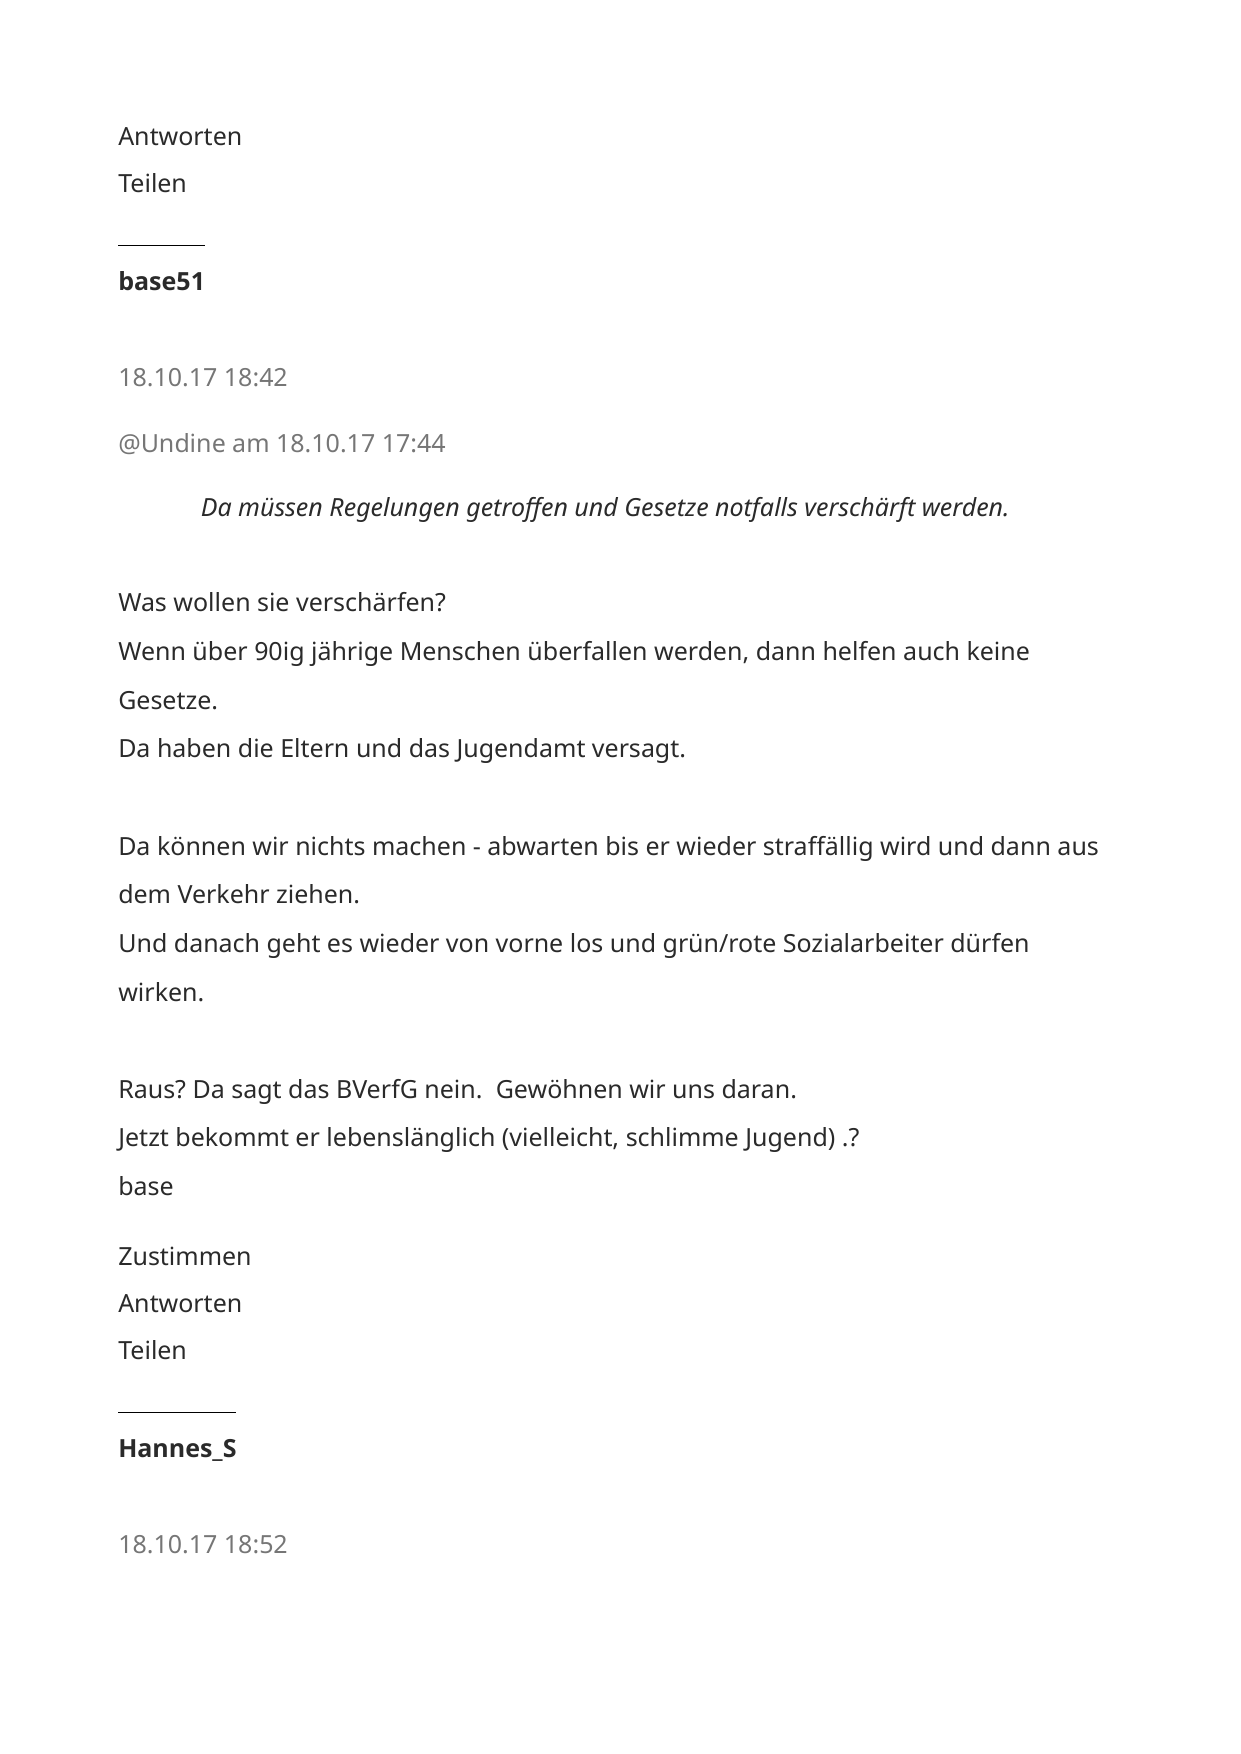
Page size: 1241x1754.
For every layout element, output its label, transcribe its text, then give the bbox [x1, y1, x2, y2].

text Zustimmen [118, 1238, 1122, 1272]
text Was wollen sie verschärfen? Wenn über 90ig jährige Menschen überfallen werden, dann helfen auch keine Gesetze. Da haben die Eltern und das Jugendamt versagt. Da können wir nichts machen - abwarten bis er wieder straffällig wird und dann aus dem Verkehr ziehen. Und danach geht es wieder von vorne los und grün/rote Sozialarbeiter dürfen wirken. Raus? Da sagt das BVerfG nein. Gewöhnen wir uns daran. Jetzt bekommt er lebenslänglich (vielleicht, schlimme Jugend) .? base [118, 585, 1122, 1203]
text Teilen [118, 1332, 1122, 1366]
text Antworten [118, 118, 1122, 152]
text Teilen [118, 165, 1122, 199]
text @Undine am 18.10.17 17:44 [118, 425, 1122, 459]
text base51 [118, 245, 1114, 298]
text Antworten [118, 1285, 1122, 1319]
text 18.10.17 18:42 [118, 359, 1117, 394]
text 18.10.17 18:52 [118, 1527, 1117, 1561]
text Hannes_S [118, 1412, 1114, 1465]
text Da müssen Regelungen getroffen und Gesetze notfalls verschärft werden. [201, 489, 1063, 523]
